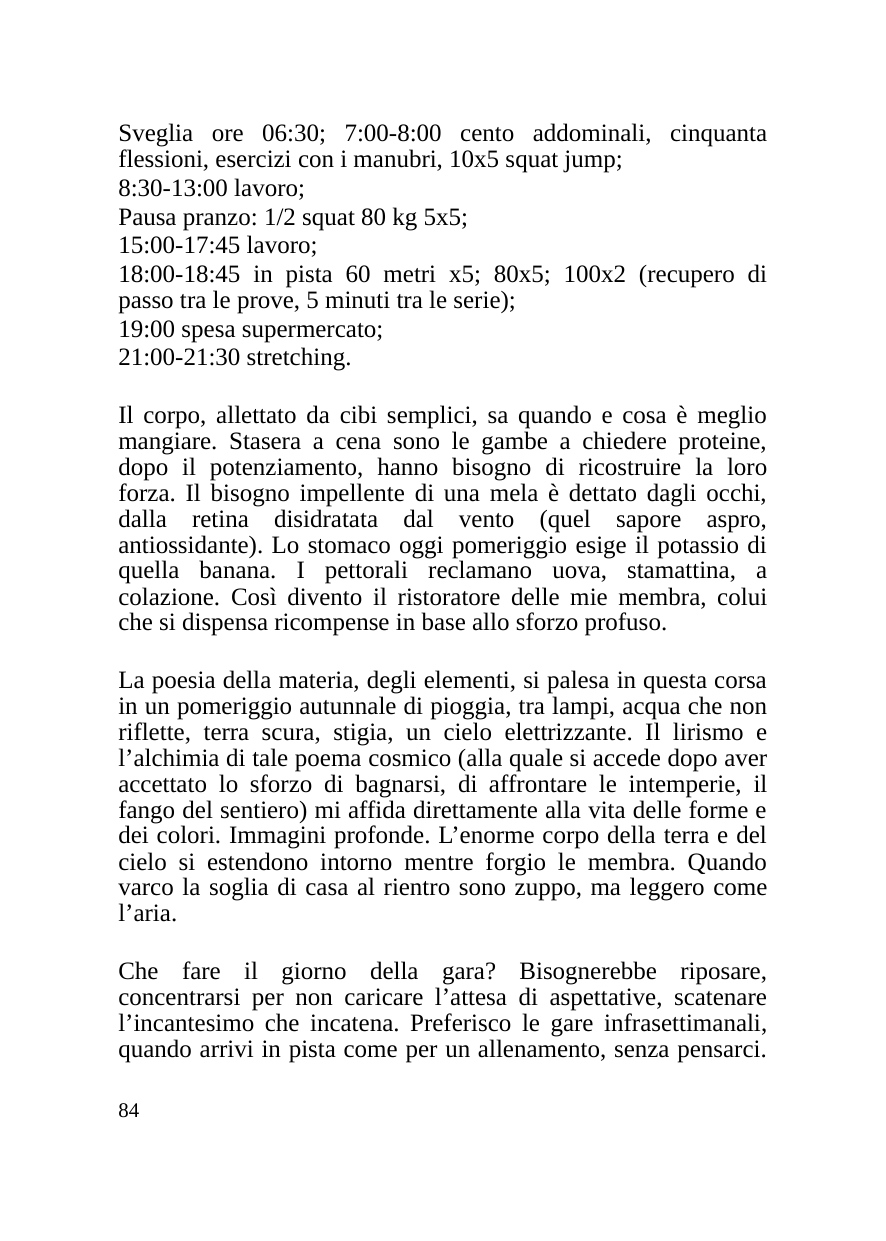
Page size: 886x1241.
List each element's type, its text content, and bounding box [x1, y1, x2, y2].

text 21:00-21:30 stretching. [118, 342, 768, 371]
text 15:00-17:45 lavoro; [118, 230, 768, 259]
text Il corpo, allettato da cibi semplici, sa quando e cosa è meglio mangiare. Stasera a cena sono le gambe a chiedere proteine, dopo il potenziamento, hanno bisogno di ricostruire la loro forza. Il bisogno impellente di una mela è dettato dagli occhi, dalla retina disidratata dal vento (quel sapore aspro, antiossidante). Lo stomaco oggi pomeriggio esige il potassio di quella banana. I pettorali reclamano uova, stamattina, a colazione. Così divento il ristoratore delle mie membra, colui che si dispensa ricompense in base allo sforzo profuso. [118, 400, 768, 636]
text Sveglia ore 06:30; 7:00-8:00 cento addominali, cinquanta flessioni, esercizi con i manubri, 10x5 squat jump; [118, 118, 768, 173]
text La poesia della materia, degli elementi, si palesa in questa corsa in un pomeriggio autunnale di pioggia, tra lampi, acqua che non riflette, terra scura, stigia, un cielo elettrizzante. Il lirismo e l’alchimia di tale poema cosmico (alla quale si accede dopo aver accettato lo sforzo di bagnarsi, di affrontare le intemperie, il fango del sentiero) mi affida direttamente alla vita delle forme e dei colori. Immagini profonde. L’enorme corpo della terra e del cielo si estendono intorno mentre forgio le membra. Quando varco la soglia di casa al rientro sono zuppo, ma leggero come l’aria. [118, 665, 768, 927]
text 18:00-18:45 in pista 60 metri x5; 80x5; 100x2 (recupero di passo tra le prove, 5 minuti tra le serie); [118, 259, 768, 314]
text Che fare il giorno della gara? Bisognerebbe riposare, concentrarsi per non caricare l’attesa di aspettative, scatenare l’incantesimo che incatena. Preferisco le gare infrasettimanali, quando arrivi in pista come per un allenamento, senza pensarci. [118, 956, 768, 1062]
text Pausa pranzo: 1/2 squat 80 kg 5x5; [118, 202, 768, 230]
text 8:30-13:00 lavoro; [118, 173, 768, 202]
text 19:00 spesa supermercato; [118, 314, 768, 342]
